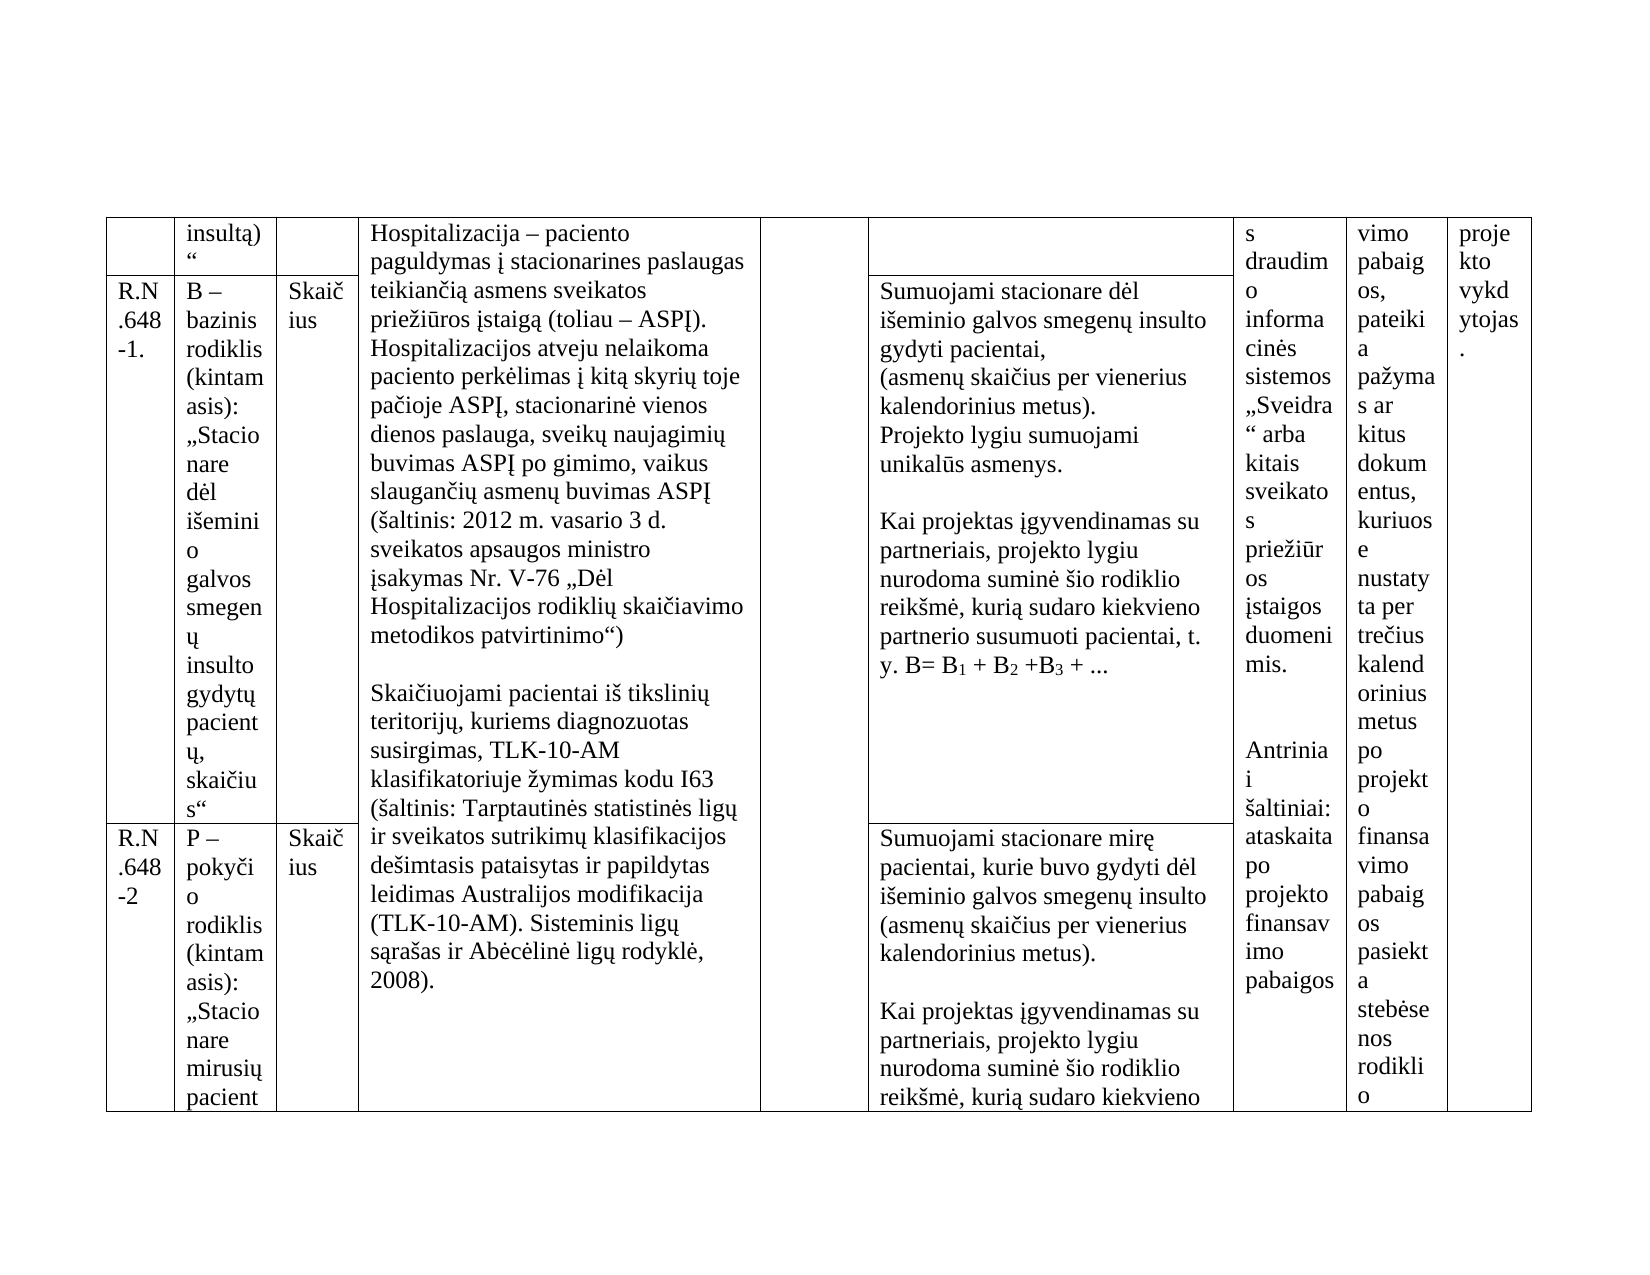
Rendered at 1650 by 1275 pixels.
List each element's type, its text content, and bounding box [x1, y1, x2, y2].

table_cell R.N.648-2 [107, 824, 174, 1111]
table_cell [277, 218, 358, 275]
table_cell Skaičius [277, 276, 358, 822]
table_cell insultą)“ [175, 218, 276, 275]
table_cell P – pokyčio rodiklis (kintamasis): „Stacionare mirusių pacient [175, 824, 276, 1111]
table_cell [761, 218, 868, 1111]
table_cell vimo pabaigos, pateikia pažymas ar kitus dokumentus, kuriuose nustatyta per trečius kalendorinius metus po projekto finansavimo pabaigos pasiekta stebėsenos rodiklio [1347, 218, 1447, 1111]
table_cell B – bazinis rodiklis (kintamasis): „Stacionare dėl išeminio galvos smegenų insulto gydytų pacientų, skaičius“ [175, 276, 276, 822]
table_cell [107, 218, 174, 275]
table_cell Hospitalizacija – paciento paguldymas į stacionarines paslaugas teikiančią asmens sveikatos priežiūros įstaigą (toliau – ASPĮ). Hospitalizacijos atveju nelaikoma paciento perkėlimas į kitą skyrių toje pačioje ASPĮ, stacionarinė vienos dienos paslauga, sveikų naujagimių buvimas ASPĮ po gimimo, vaikus slaugančių asmenų buvimas ASPĮ (šaltinis: 2012 m. vasario 3 d. sveikatos apsaugos ministro įsakymas Nr. V-76 „Dėl Hospitalizacijos rodiklių skaičiavimo metodikos patvirtinimo“) Skaičiuojami pacientai iš tikslinių teritorijų, kuriems diagnozuotas susirgimas, TLK-10-AM klasifikatoriuje žymimas kodu I63 (šaltinis: Tarptautinės statistinės ligų ir sveikatos sutrikimų klasifikacijos dešimtasis pataisytas ir papildytas leidimas Australijos modifikacija (TLK-10-AM). Sisteminis ligų sąrašas ir Abėcėlinė ligų rodyklė, 2008). [359, 218, 760, 1111]
table_cell [869, 218, 1233, 275]
table_cell Sumuojami stacionare mirę pacientai, kurie buvo gydyti dėl išeminio galvos smegenų insulto (asmenų skaičius per vienerius kalendorinius metus). Kai projektas įgyvendinamas su partneriais, projekto lygiu nurodoma suminė šio rodiklio reikšmė, kurią sudaro kiekvieno [869, 824, 1233, 1111]
table_cell R.N.648-1. [107, 276, 174, 822]
table_cell Sumuojami stacionare dėl išeminio galvos smegenų insulto gydyti pacientai, (asmenų skaičius per vienerius kalendorinius metus). Projekto lygiu sumuojami unikalūs asmenys. Kai projektas įgyvendinamas su partneriais, projekto lygiu nurodoma suminė šio rodiklio reikšmė, kurią sudaro kiekvieno partnerio susumuoti pacientai, t. y. B= B1 + B2 +B3 + ... [869, 276, 1233, 822]
table_cell s draudimo informacinės sistemos „Sveidra“ arba kitais sveikatos priežiūros įstaigos duomenimis. Antriniai šaltiniai: ataskaita po projekto finansavimo pabaigos [1234, 218, 1346, 1111]
table_cell projekto vykdytojas. [1448, 218, 1531, 1111]
table_cell Skaičius [277, 824, 358, 1111]
